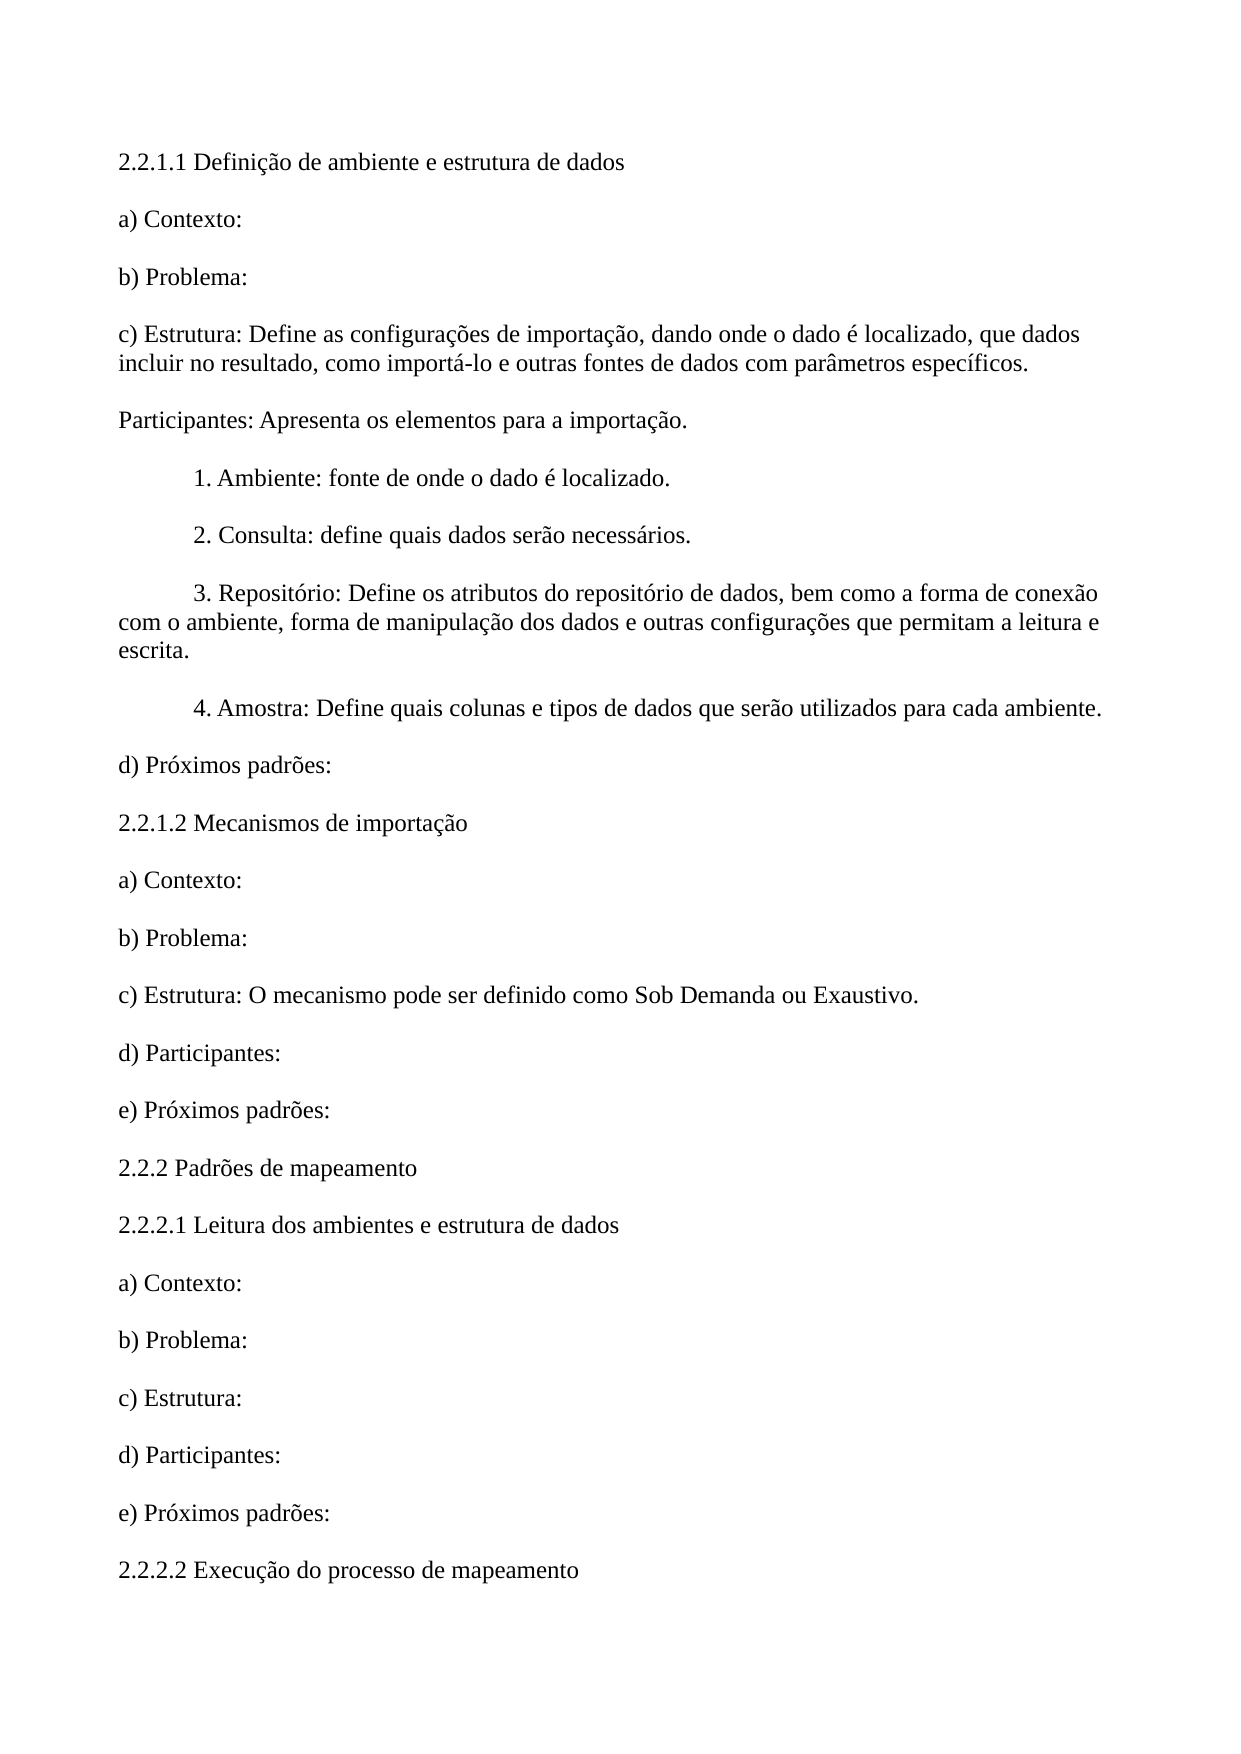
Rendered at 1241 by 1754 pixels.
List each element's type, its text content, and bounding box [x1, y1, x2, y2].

text b) Problema: [118, 923, 1122, 952]
text e) Próximos padrões: [118, 1498, 1122, 1527]
text c) Estrutura: [118, 1383, 1122, 1412]
text b) Problema: [118, 1326, 1122, 1354]
text Participantes: Apresenta os elementos para a importação. [118, 406, 1122, 434]
text b) Problema: [118, 262, 1122, 291]
text 2. Consulta: define quais dados serão necessários. [118, 521, 1122, 549]
text 2.2.2 Padrões de mapeamento [118, 1153, 1122, 1182]
text a) Contexto: [118, 1268, 1122, 1297]
text d) Participantes: [118, 1038, 1122, 1067]
text 2.2.1.1 Definição de ambiente e estrutura de dados [118, 147, 1122, 176]
text a) Contexto: [118, 204, 1122, 233]
text e) Próximos padrões: [118, 1096, 1122, 1124]
text 4. Amostra: Define quais colunas e tipos de dados que serão utilizados para cada ambiente. [118, 693, 1122, 722]
text 2.2.2.2 Execução do processo de mapeamento [118, 1556, 1122, 1584]
text d) Próximos padrões: [118, 751, 1122, 779]
text 3. Repositório: Define os atributos do repositório de dados, bem como a forma de conexão com o ambiente, forma de manipulação dos dados e outras configurações que permitam a leitura e escrita. [118, 578, 1122, 664]
text a) Contexto: [118, 866, 1122, 894]
text c) Estrutura: O mecanismo pode ser definido como Sob Demanda ou Exaustivo. [118, 981, 1122, 1009]
text 1. Ambiente: fonte de onde o dado é localizado. [118, 463, 1122, 492]
text c) Estrutura: Define as configurações de importação, dando onde o dado é localizado, que dados incluir no resultado, como importá-lo e outras fontes de dados com parâmetros específicos. [118, 319, 1122, 377]
text d) Participantes: [118, 1441, 1122, 1469]
text 2.2.1.2 Mecanismos de importação [118, 808, 1122, 837]
text 2.2.2.1 Leitura dos ambientes e estrutura de dados [118, 1211, 1122, 1239]
